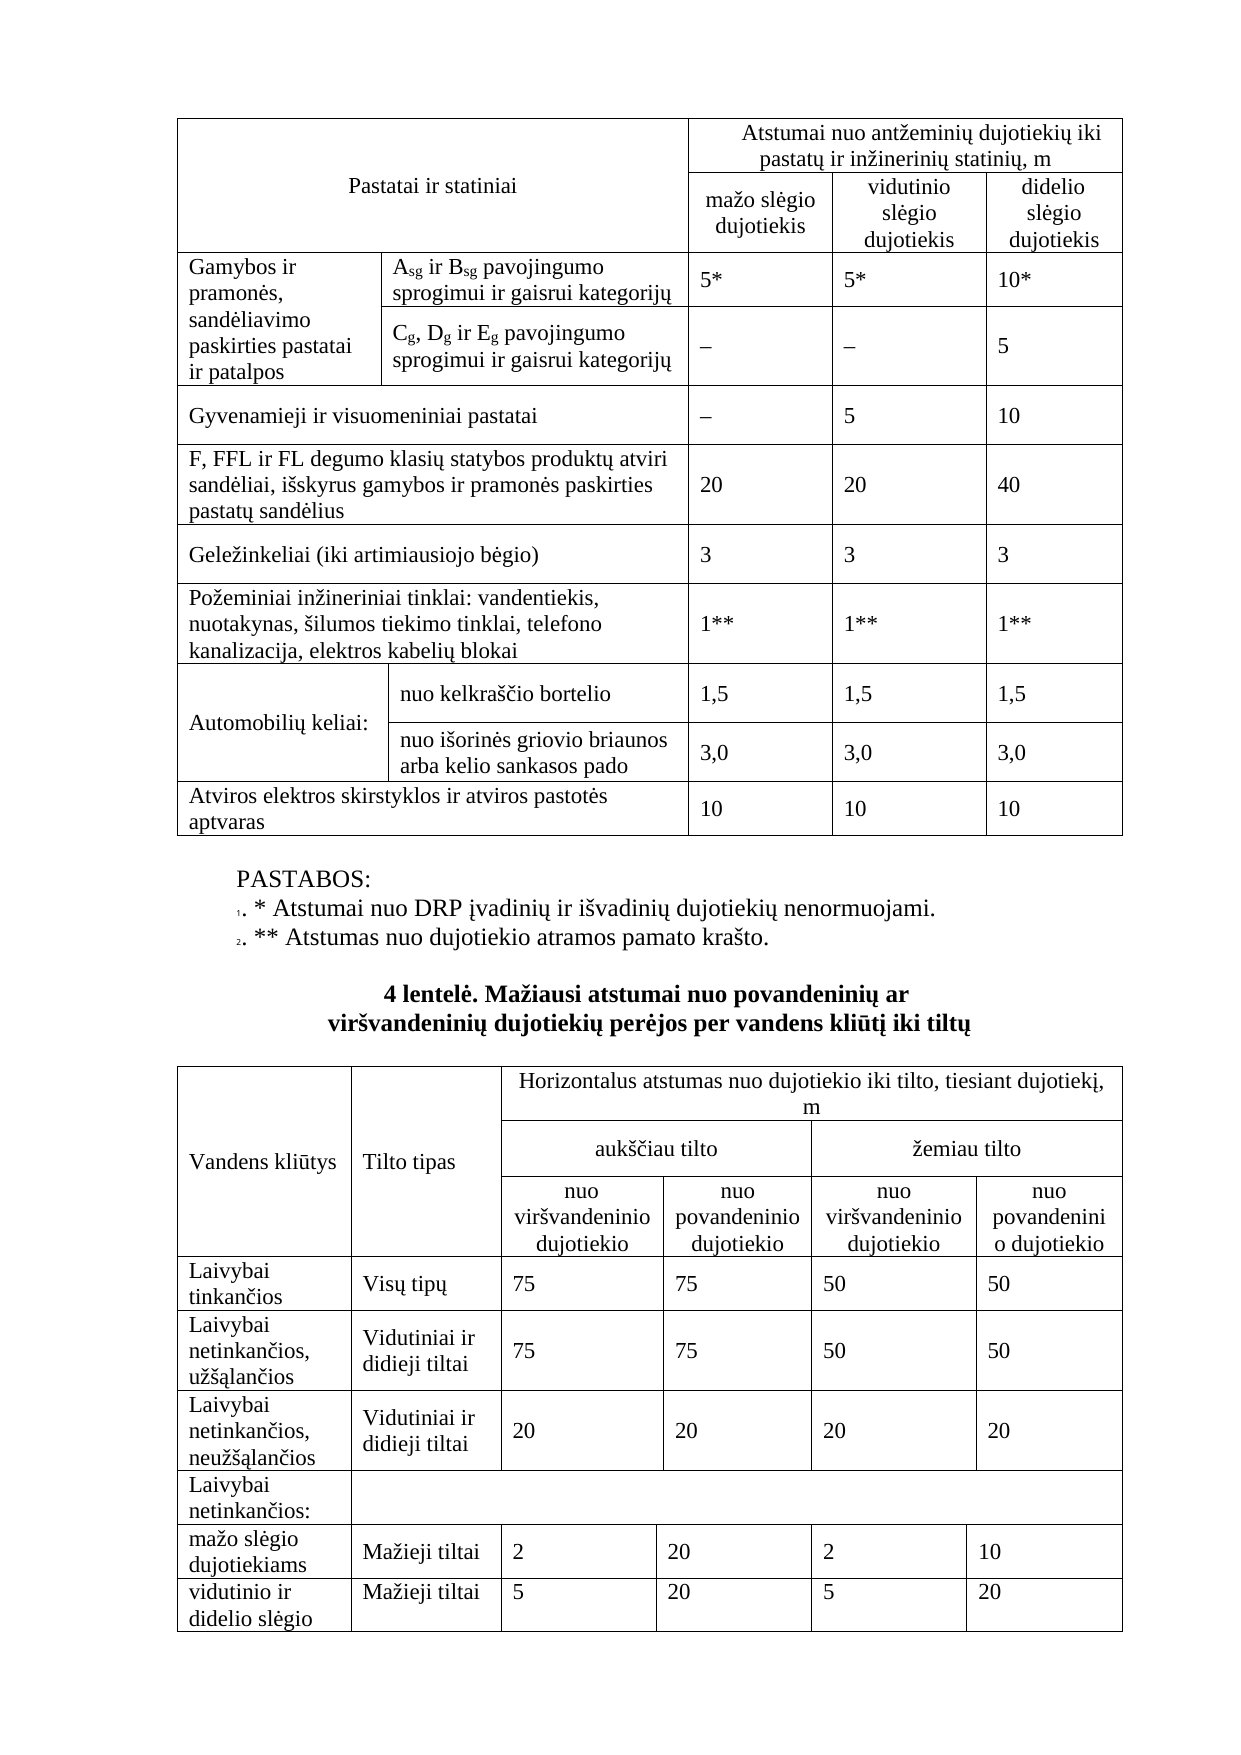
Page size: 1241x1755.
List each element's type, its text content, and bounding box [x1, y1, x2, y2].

table_cell 3 [987, 525, 1122, 583]
table_cell Asg ir Bsg pavojingumo sprogimui ir gaisrui kategorijų [382, 253, 688, 306]
table_cell 5* [689, 253, 832, 306]
table_cell 75 [502, 1257, 663, 1310]
table_cell 20 [657, 1579, 811, 1631]
table_cell vidutinio ir didelio slėgio [178, 1579, 351, 1631]
table_cell Laivybai netinkančios, užšąlančios [178, 1311, 351, 1390]
table_cell Cg, Dg ir Eg pavojingumo sprogimui ir gaisrui kategorijų [382, 307, 688, 385]
table_cell Vidutiniai ir didieji tiltai [352, 1311, 501, 1390]
table_cell 75 [664, 1311, 811, 1390]
table_cell Geležinkeliai (iki artimiausiojo bėgio) [178, 525, 688, 583]
table_cell Laivybai netinkančios, neužšąlančios [178, 1391, 351, 1470]
table_cell 3,0 [833, 723, 986, 781]
table_cell nuo povandeninio dujotiekio [977, 1177, 1122, 1256]
table_cell 5 [833, 386, 986, 444]
table_cell 10 [967, 1525, 1122, 1577]
table_cell 3,0 [987, 723, 1122, 781]
table_cell 75 [502, 1311, 663, 1390]
table_cell nuo viršvandeninio dujotiekio [502, 1177, 663, 1256]
table_cell 75 [664, 1257, 811, 1310]
table_cell 1** [689, 584, 832, 663]
text 4 lentelė. Mažiausi atstumai nuo povandeninių ar viršvandeninių dujotiekių perėjos per vandens kliūtį iki tiltų [177, 979, 1122, 1037]
text 2. ** Atstumas nuo dujotiekio atramos pamato krašto. [177, 922, 1122, 951]
table_cell nuo povandeninio dujotiekio [664, 1177, 811, 1256]
table_cell – [689, 307, 832, 385]
table_cell Mažieji tiltai [352, 1525, 501, 1577]
table_cell 1,5 [987, 664, 1122, 722]
table_cell 20 [833, 445, 986, 524]
table_cell 3 [689, 525, 832, 583]
table_cell 3 [833, 525, 986, 583]
table_cell 1,5 [833, 664, 986, 722]
table_cell vidutinio slėgio dujotiekis [833, 173, 986, 252]
table_cell nuo išorinės griovio briaunos arba kelio sankasos pado [389, 723, 688, 781]
table_cell Laivybai netinkančios: [178, 1471, 351, 1524]
table_cell didelio slėgio dujotiekis [987, 173, 1122, 252]
table_header Horizontalus atstumas nuo dujotiekio iki tilto, tiesiant dujotiekį, m [502, 1067, 1122, 1119]
table_cell Gamybos ir pramonės, sandėliavimo paskirties pastatai ir patalpos [178, 253, 381, 385]
table_cell 20 [664, 1391, 811, 1470]
table_cell 20 [502, 1391, 663, 1470]
table_cell 50 [977, 1311, 1122, 1390]
table_cell F, FFL ir FL degumo klasių statybos produktų atviri sandėliai, išskyrus gamybos ir pramonės paskirties pastatų sandėlius [178, 445, 688, 524]
table_cell nuo viršvandeninio dujotiekio [812, 1177, 976, 1256]
table_header Vandens kliūtys [178, 1067, 351, 1256]
table_header Atstumai nuo antžeminių dujotiekių iki pastatų ir inžinerinių statinių, m [689, 119, 1122, 172]
table_cell 5* [833, 253, 986, 306]
table_cell žemiau tilto [812, 1121, 1122, 1176]
table_cell Visų tipų [352, 1257, 501, 1310]
table_cell – [689, 386, 832, 444]
table_cell Laivybai tinkančios [178, 1257, 351, 1310]
table_cell 10* [987, 253, 1122, 306]
table_cell 5 [502, 1579, 656, 1631]
table_cell 1** [833, 584, 986, 663]
table_cell Vidutiniai ir didieji tiltai [352, 1391, 501, 1470]
table_cell Atviros elektros skirstyklos ir atviros pastotės aptvaras [178, 782, 688, 835]
table_cell 20 [977, 1391, 1122, 1470]
table_cell 20 [812, 1391, 976, 1470]
table_cell – [833, 307, 986, 385]
table_cell mažo slėgio dujotiekis [689, 173, 832, 252]
table_cell 20 [967, 1579, 1122, 1631]
table_header Tilto tipas [352, 1067, 501, 1256]
table_cell Požeminiai inžineriniai tinklai: vandentiekis, nuotakynas, šilumos tiekimo tinklai, telefono kanalizacija, elektros kabelių blokai [178, 584, 688, 663]
table_cell 10 [833, 782, 986, 835]
table_cell Mažieji tiltai [352, 1579, 501, 1631]
table_cell [352, 1471, 1122, 1524]
table_cell 3,0 [689, 723, 832, 781]
table_cell Gyvenamieji ir visuomeniniai pastatai [178, 386, 688, 444]
table_cell 50 [977, 1257, 1122, 1310]
table_cell 50 [812, 1311, 976, 1390]
text 1. * Atstumai nuo DRP įvadinių ir išvadinių dujotiekių nenormuojami. [177, 893, 1122, 922]
table_cell 1** [987, 584, 1122, 663]
table_cell 5 [812, 1579, 966, 1631]
table_cell 20 [657, 1525, 811, 1577]
table_cell 1,5 [689, 664, 832, 722]
text PASTABOS: [177, 864, 1122, 893]
table_header Pastatai ir statiniai [178, 119, 688, 252]
table_cell 50 [812, 1257, 976, 1310]
table_cell nuo kelkraščio bortelio [389, 664, 688, 722]
table_cell 10 [987, 386, 1122, 444]
table_cell 10 [689, 782, 832, 835]
table_cell 5 [987, 307, 1122, 385]
table_cell 2 [502, 1525, 656, 1577]
table_cell 20 [689, 445, 832, 524]
table_cell Automobilių keliai: [178, 664, 388, 781]
table_cell mažo slėgio dujotiekiams [178, 1525, 351, 1577]
table_cell 40 [987, 445, 1122, 524]
table_cell 2 [812, 1525, 966, 1577]
table_cell 10 [987, 782, 1122, 835]
table_cell aukščiau tilto [502, 1121, 811, 1176]
